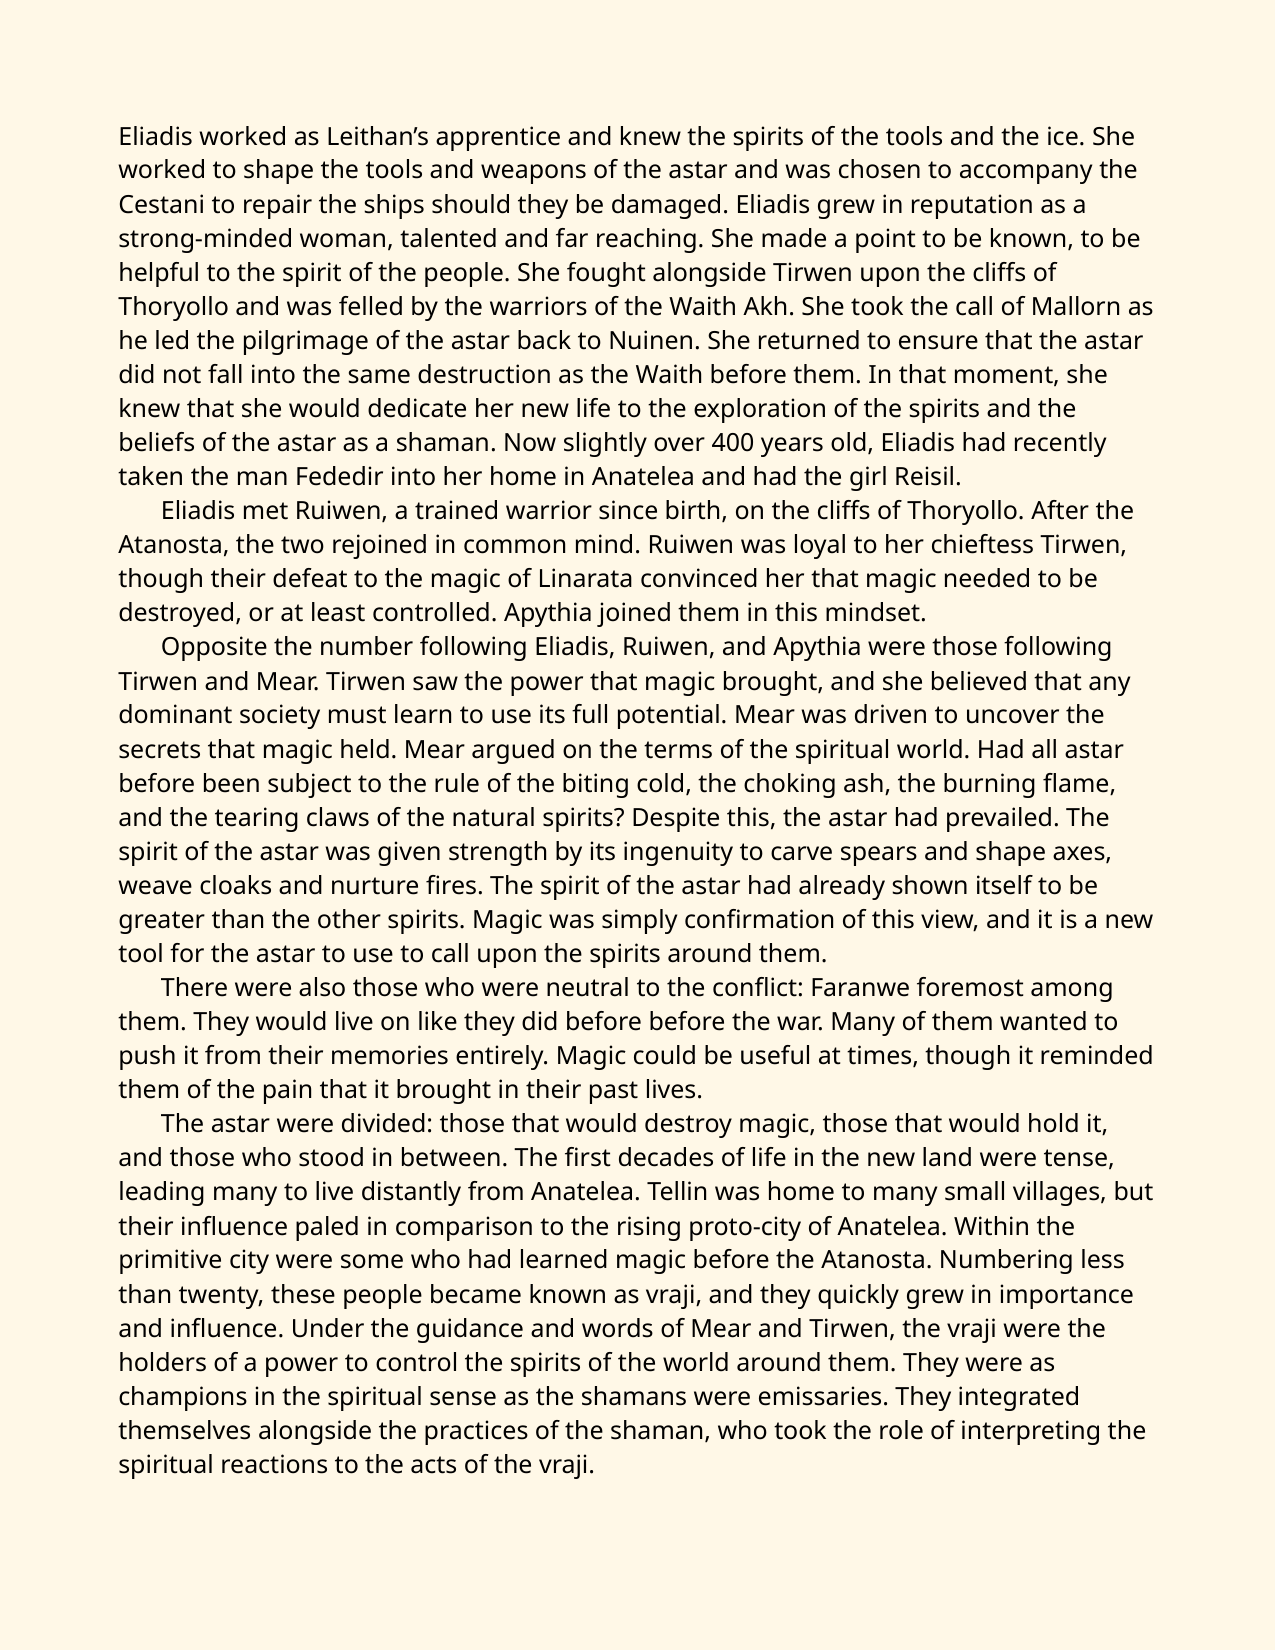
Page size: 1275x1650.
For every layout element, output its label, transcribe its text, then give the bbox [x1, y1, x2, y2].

text Opposite the number following Eliadis, Ruiwen, and Apythia were those following Tirwen and Mear. Tirwen saw the power that magic brought, and she believed that any dominant society must learn to use its full potential. Mear was driven to uncover the secrets that magic held. Mear argued on the terms of the spiritual world. Had all astar before been subject to the rule of the biting cold, the choking ash, the burning flame, and the tearing claws of the natural spirits? Despite this, the astar had prevailed. The spirit of the astar was given strength by its ingenuity to carve spears and shape axes, weave cloaks and nurture fires. The spirit of the astar had already shown itself to be greater than the other spirits. Magic was simply confirmation of this view, and it is a new tool for the astar to use to call upon the spirits around them. [118, 629, 1157, 970]
text Eliadis met Ruiwen, a trained warrior since birth, on the cliffs of Thoryollo. After the Atanosta, the two rejoined in common mind. Ruiwen was loyal to her chieftess Tirwen, though their defeat to the magic of Linarata convinced her that magic needed to be destroyed, or at least controlled. Apythia joined them in this mindset. [118, 493, 1157, 629]
text Eliadis worked as Leithan’s apprentice and knew the spirits of the tools and the ice. She worked to shape the tools and weapons of the astar and was chosen to accompany the Cestani to repair the ships should they be damaged. Eliadis grew in reputation as a strong-minded woman, talented and far reaching. She made a point to be known, to be helpful to the spirit of the people. She fought alongside Tirwen upon the cliffs of Thoryollo and was felled by the warriors of the Waith Akh. She took the call of Mallorn as he led the pilgrimage of the astar back to Nuinen. She returned to ensure that the astar did not fall into the same destruction as the Waith before them. In that moment, she knew that she would dedicate her new life to the exploration of the spirits and the beliefs of the astar as a shaman. Now slightly over 400 years old, Eliadis had recently taken the man Fededir into her home in Anatelea and had the girl Reisil. [118, 118, 1157, 493]
text There were also those who were neutral to the conflict: Faranwe foremost among them. They would live on like they did before before the war. Many of them wanted to push it from their memories entirely. Magic could be useful at times, though it reminded them of the pain that it brought in their past lives. [118, 970, 1157, 1106]
text The astar were divided: those that would destroy magic, those that would hold it, and those who stood in between. The first decades of life in the new land were tense, leading many to live distantly from Anatelea. Tellin was home to many small villages, but their influence paled in comparison to the rising proto-city of Anatelea. Within the primitive city were some who had learned magic before the Atanosta. Numbering less than twenty, these people became known as vraji, and they quickly grew in importance and influence. Under the guidance and words of Mear and Tirwen, the vraji were the holders of a power to control the spirits of the world around them. They were as champions in the spiritual sense as the shamans were emissaries. They integrated themselves alongside the practices of the shaman, who took the role of interpreting the spiritual reactions to the acts of the vraji. [118, 1106, 1157, 1481]
